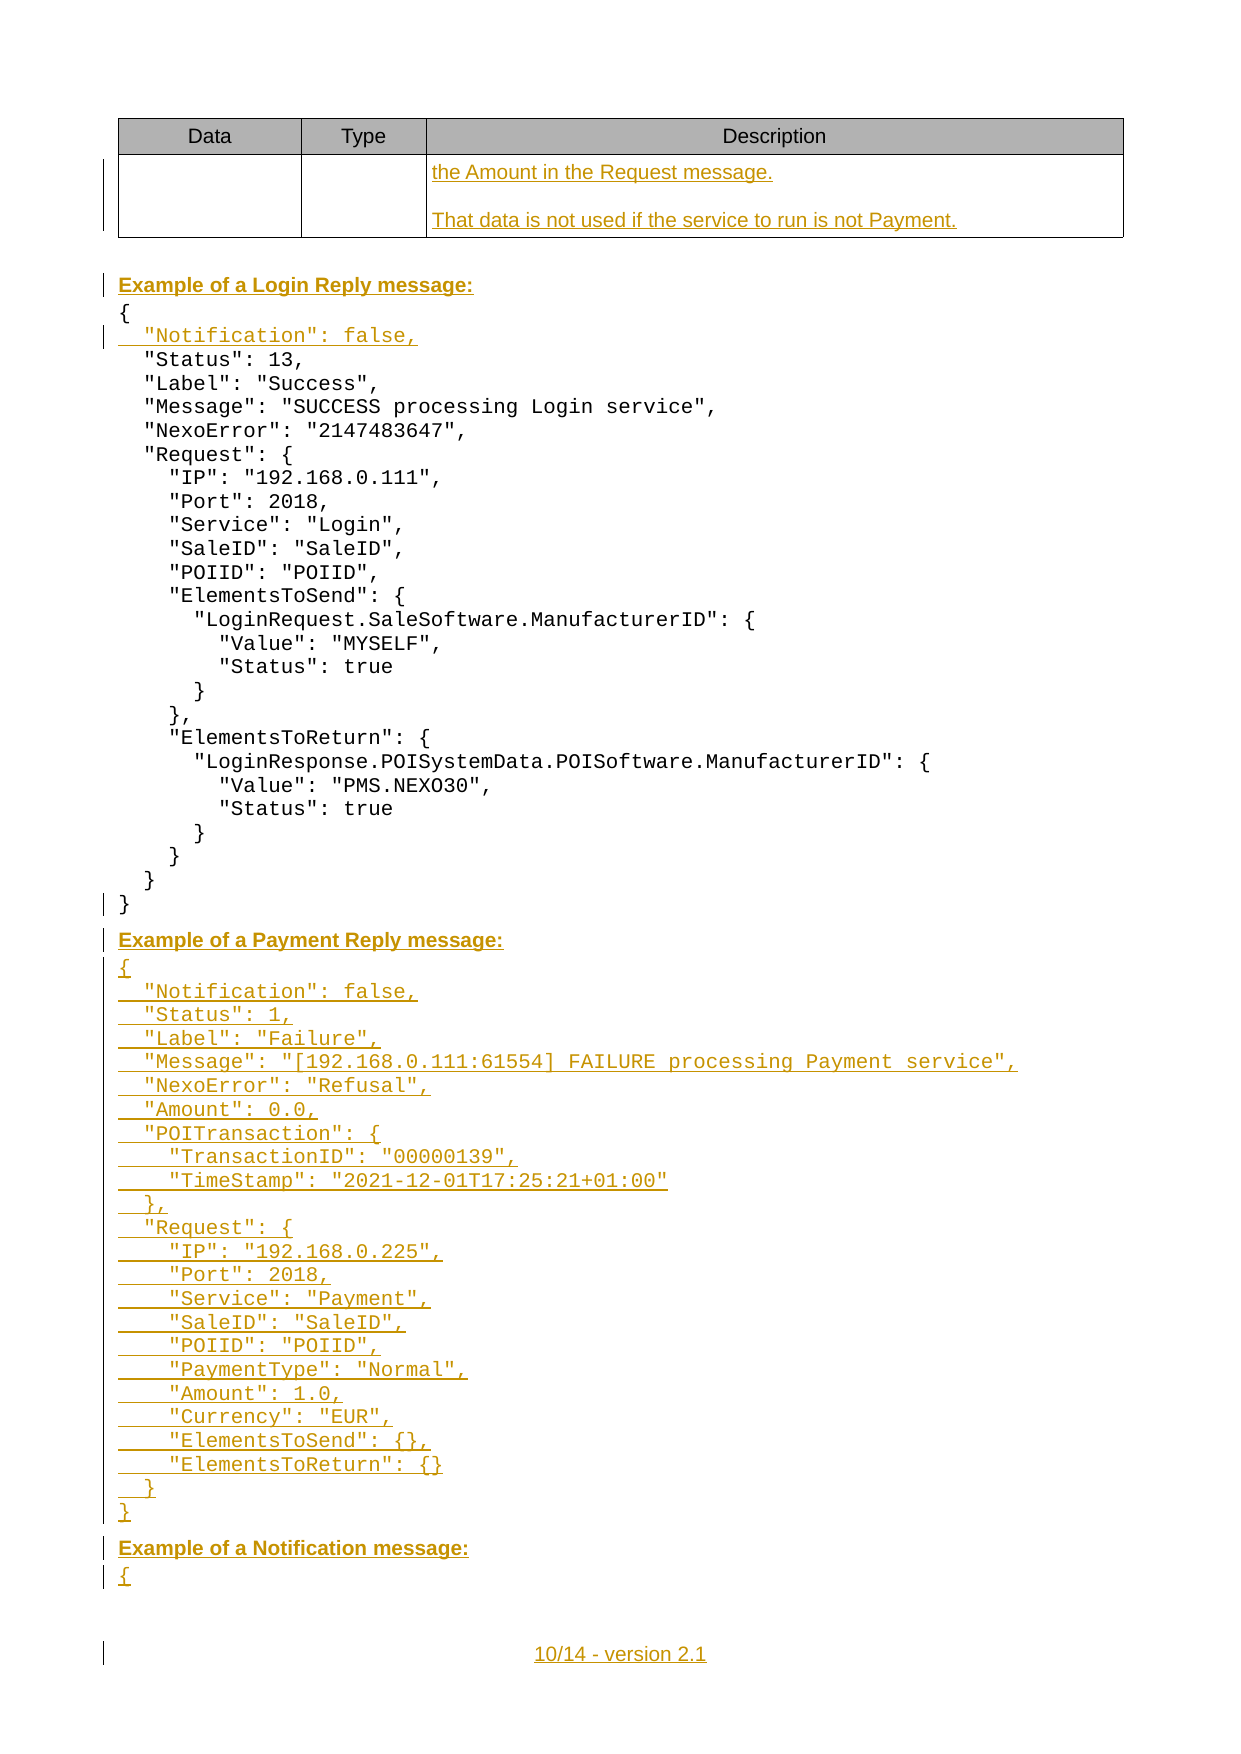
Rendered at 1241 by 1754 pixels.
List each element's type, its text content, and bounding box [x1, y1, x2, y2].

text "Amount": 1.0, [118, 1383, 1122, 1406]
text "Service": "Payment", [118, 1288, 1122, 1312]
text { [118, 302, 1122, 325]
text "LoginResponse.POISystemData.POISoftware.ManufacturerID": { [118, 751, 1122, 774]
table_header Type [302, 119, 426, 154]
text "Status": 1, [118, 1004, 1122, 1028]
text }, [118, 1193, 1122, 1217]
text Example of a Payment Reply message: [118, 928, 1122, 952]
text "Label": "Success", [118, 373, 1122, 396]
text "ElementsToReturn": { [118, 727, 1122, 751]
text "Message": "SUCCESS processing Login service", [118, 396, 1122, 420]
text "Value": "PMS.NEXO30", [118, 774, 1122, 798]
text } [118, 893, 1122, 916]
text "Status": true [118, 798, 1122, 822]
text "NexoError": "Refusal", [118, 1075, 1122, 1099]
text "Currency": "EUR", [118, 1406, 1122, 1430]
text } [118, 1501, 1122, 1524]
text "PaymentType": "Normal", [118, 1359, 1122, 1383]
text "IP": "192.168.0.225", [118, 1241, 1122, 1264]
text } [118, 1477, 1122, 1501]
table_cell the Amount in the Request message. That data is not used if the service to run is not Payment. [427, 155, 1123, 237]
text "Service": "Login", [118, 514, 1122, 538]
text } [118, 846, 1122, 869]
text "Notification": false, [118, 981, 1122, 1004]
table_cell [119, 155, 301, 237]
table_header Description [427, 119, 1123, 154]
text Example of a Notification message: [118, 1536, 1122, 1560]
text "POITransaction": { [118, 1122, 1122, 1146]
text { [118, 1565, 1122, 1589]
text "TransactionID": "00000139", [118, 1146, 1122, 1170]
text "NexoError": "2147483647", [118, 420, 1122, 443]
text { [118, 957, 1122, 981]
text } [118, 869, 1122, 893]
text "Status": true [118, 656, 1122, 680]
text "Label": "Failure", [118, 1028, 1122, 1052]
table_cell [302, 155, 426, 237]
text "Port": 2018, [118, 1264, 1122, 1288]
text "Request": { [118, 443, 1122, 467]
text "ElementsToSend": { [118, 585, 1122, 609]
text }, [118, 704, 1122, 727]
text "Port": 2018, [118, 491, 1122, 514]
text "SaleID": "SaleID", [118, 1312, 1122, 1335]
table_header Data [119, 119, 301, 154]
text } [118, 822, 1122, 846]
text "Notification": false, [118, 325, 1122, 349]
text "ElementsToReturn": {} [118, 1453, 1122, 1477]
text "SaleID": "SaleID", [118, 538, 1122, 562]
text "Request": { [118, 1217, 1122, 1241]
text "Status": 13, [118, 349, 1122, 373]
text "TimeStamp": "2021-12-01T17:25:21+01:00" [118, 1170, 1122, 1193]
text "LoginRequest.SaleSoftware.ManufacturerID": { [118, 609, 1122, 633]
text "IP": "192.168.0.111", [118, 467, 1122, 491]
text "Message": "[192.168.0.111:61554] FAILURE processing Payment service", [118, 1052, 1122, 1075]
text "POIID": "POIID", [118, 562, 1122, 585]
text "POIID": "POIID", [118, 1335, 1122, 1359]
text Example of a Login Reply message: [118, 273, 1122, 297]
text "ElementsToSend": {}, [118, 1430, 1122, 1453]
text "Value": "MYSELF", [118, 633, 1122, 656]
text "Amount": 0.0, [118, 1099, 1122, 1122]
text } [118, 680, 1122, 704]
